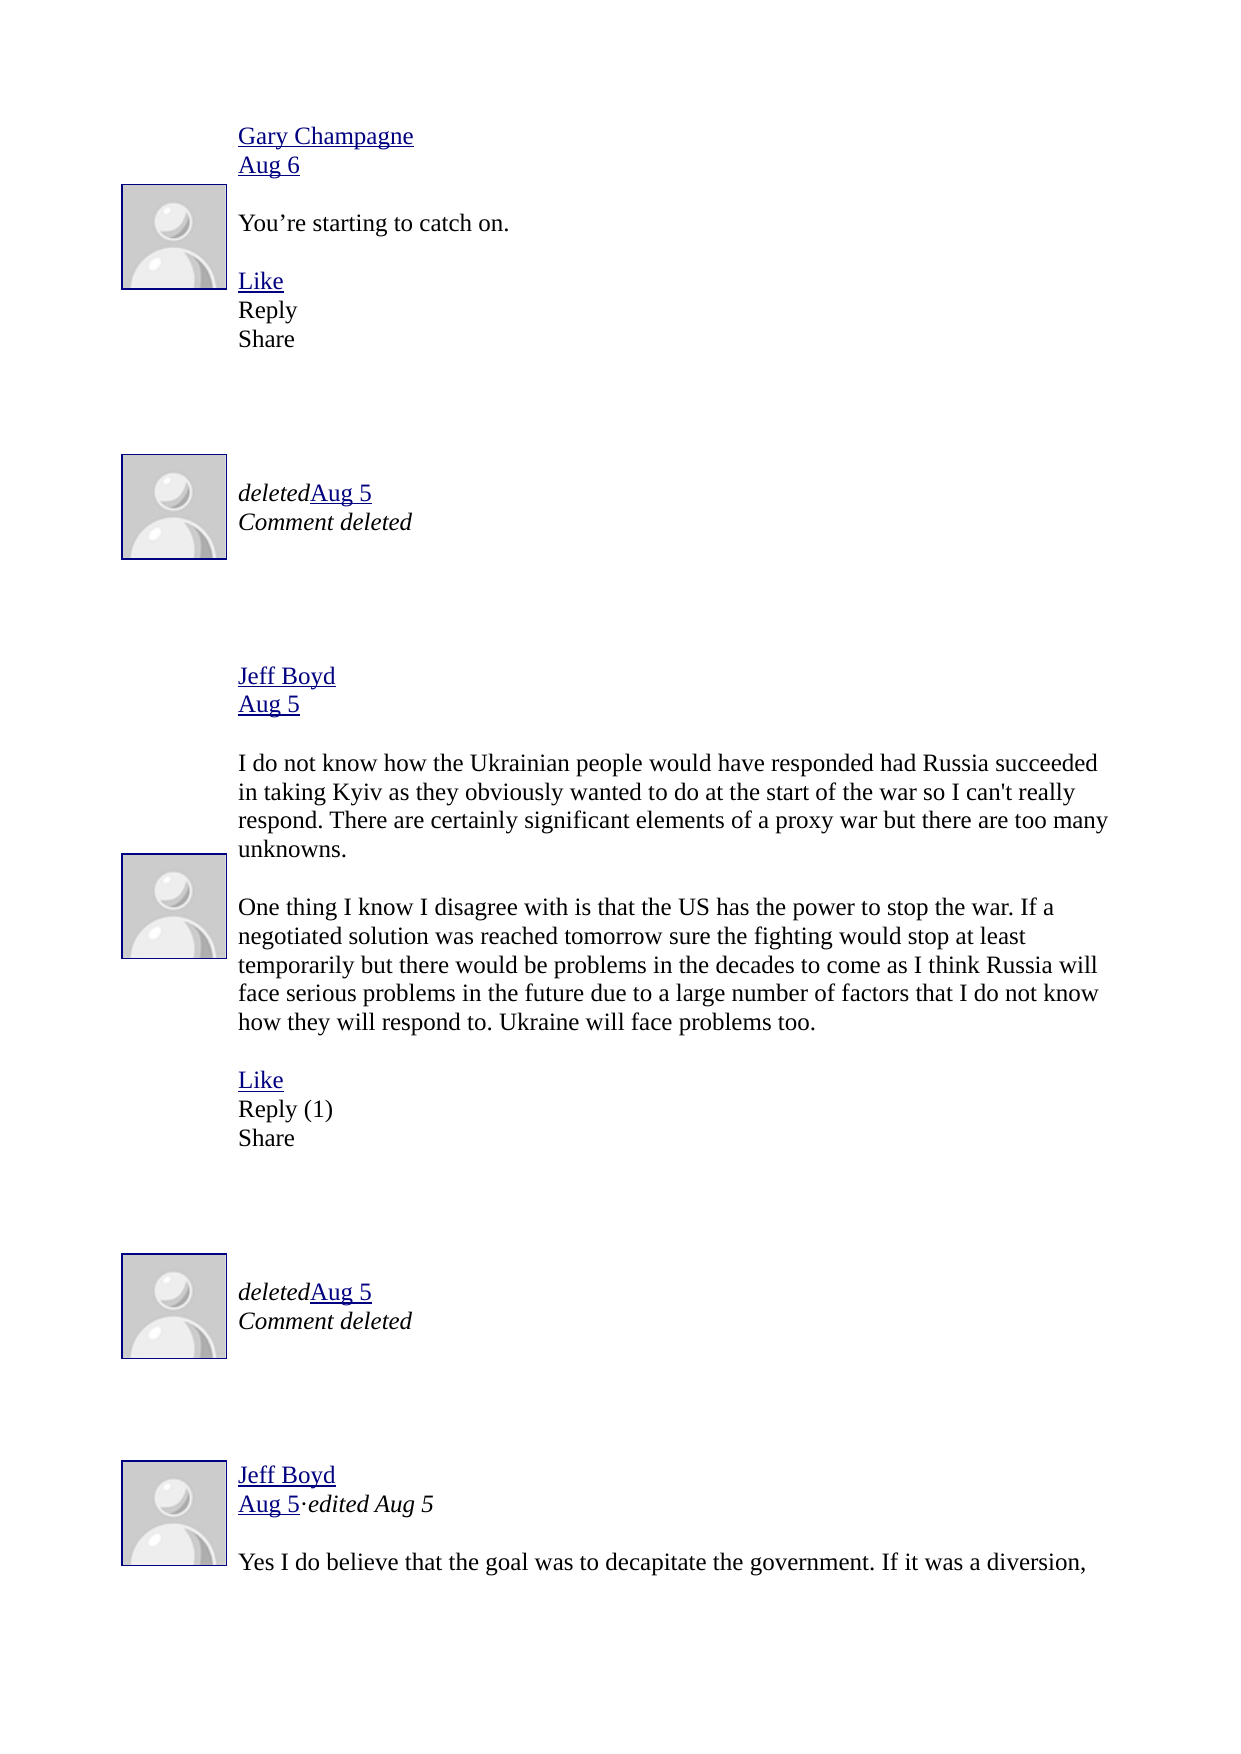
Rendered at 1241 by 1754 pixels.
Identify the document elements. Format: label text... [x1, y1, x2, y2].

table_header Jeff Boyd Aug 5·edited Aug 5 Yes I do believe that the goal was to decapitate the government. If it was a diversion, [235, 1457, 1122, 1579]
picture [123, 855, 226, 958]
table_header [118, 658, 235, 1155]
table_header [118, 118, 235, 355]
picture [123, 1255, 226, 1358]
table_header deletedAug 5 Comment deleted [235, 1250, 424, 1362]
table_header Gary Champagne Aug 6 You’re starting to catch on. Like Reply Share [235, 118, 521, 355]
picture [123, 185, 226, 288]
table_header deletedAug 5 Comment deleted [235, 451, 424, 563]
table_header [118, 1250, 235, 1362]
picture [123, 455, 226, 558]
table_header Jeff Boyd Aug 5 I do not know how the Ukrainian people would have responded had Russia succeeded in taking Kyiv as they obviously wanted to do at the start of the war so I can't really respond. There are certainly significant elements of a proxy war but there are too many unknowns. One thing I know I disagree with is that the US has the power to stop the war. If a negotiated solution was reached tomorrow sure the fighting would stop at least temporarily but there would be problems in the decades to come as I think Russia will face serious problems in the future due to a large number of factors that I do not know how they will respond to. Ukraine will face problems too. Like Reply (1) Share [235, 658, 1122, 1155]
table_header [118, 451, 235, 563]
table_header [118, 1457, 235, 1579]
picture [123, 1462, 226, 1565]
